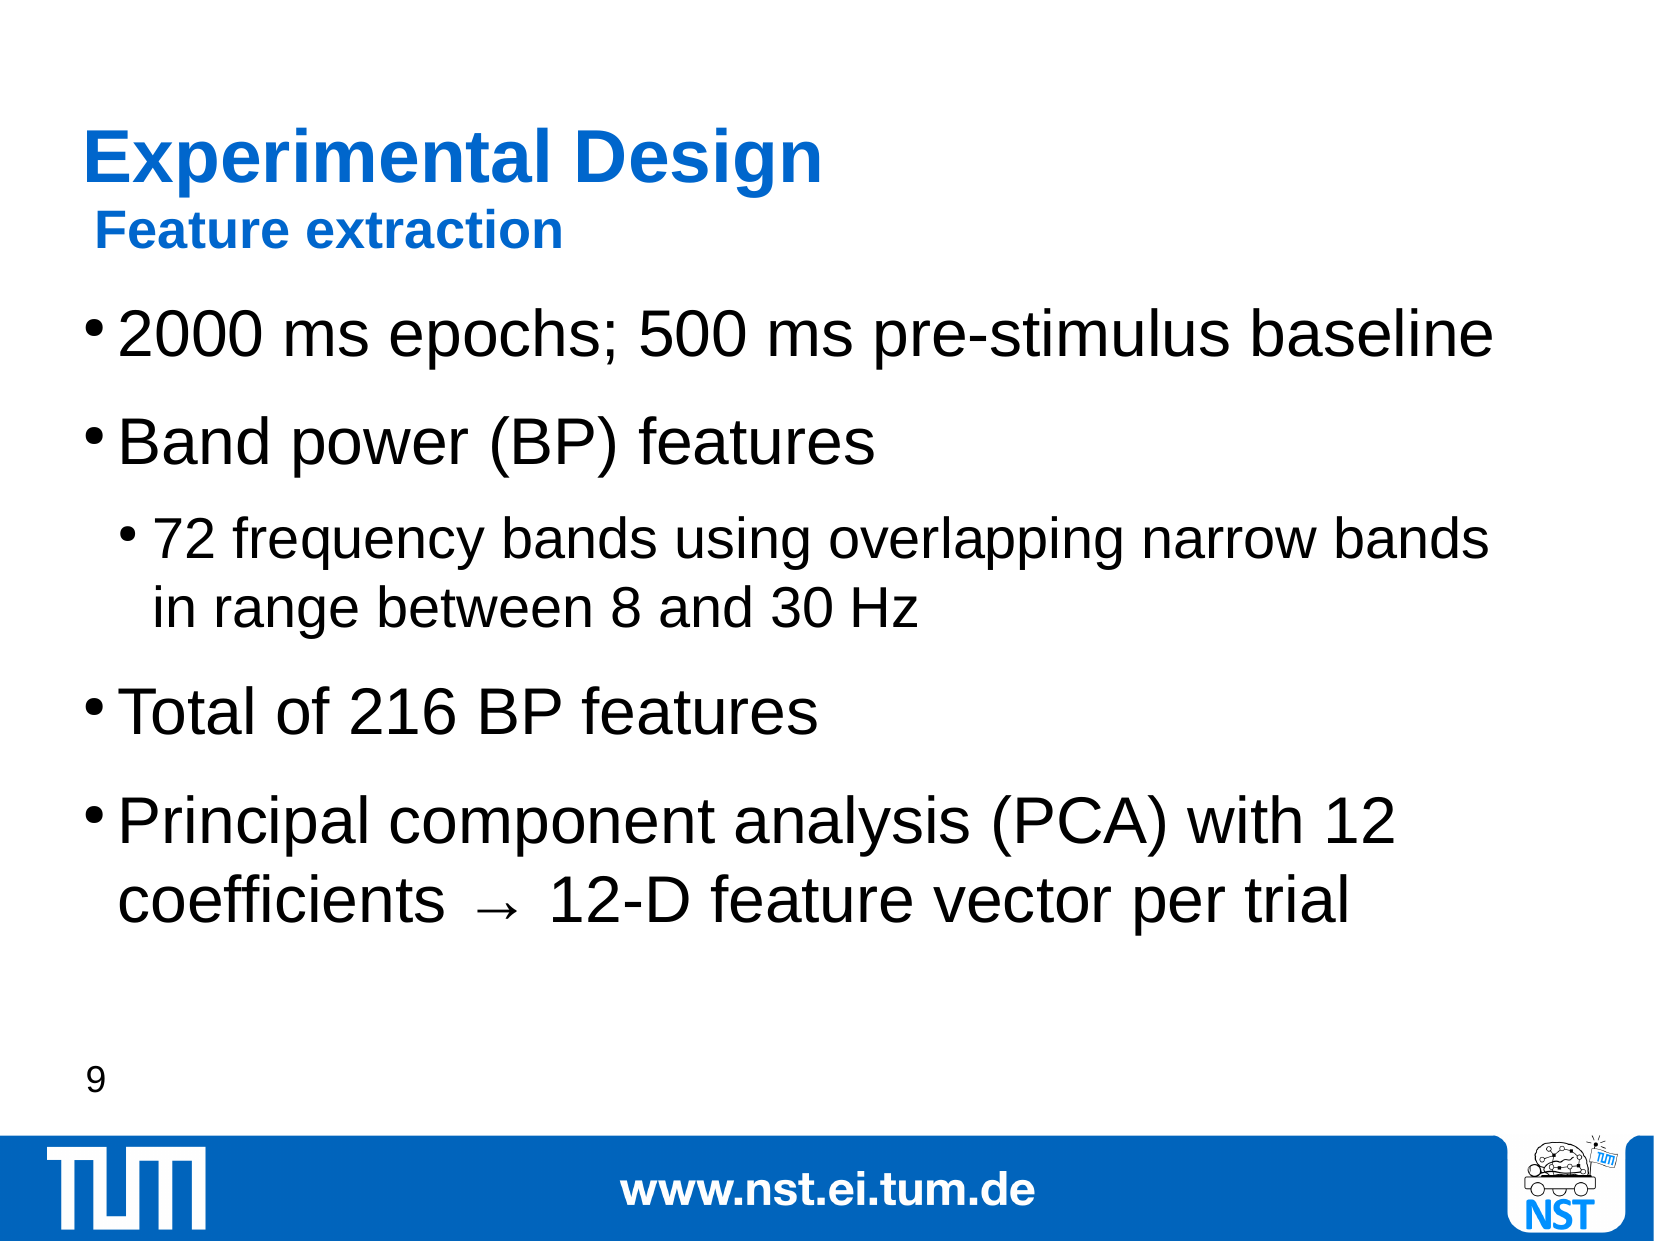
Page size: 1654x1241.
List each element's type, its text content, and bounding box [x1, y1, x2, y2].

title Experimental Design [82, 49, 1571, 257]
list 2000 ms epochs; 500 ms pre-stimulus baseline Band power (BP) features 72 frequency bands using overlapping narrow bands in range between 8 and 30 Hz Total of 216 BP features Principal component analysis (PCA) with 12 coefficients → 12-D feature vector per trial [82, 290, 1501, 1010]
title Feature extraction [94, 194, 1583, 260]
picture [0, 1134, 1654, 1241]
